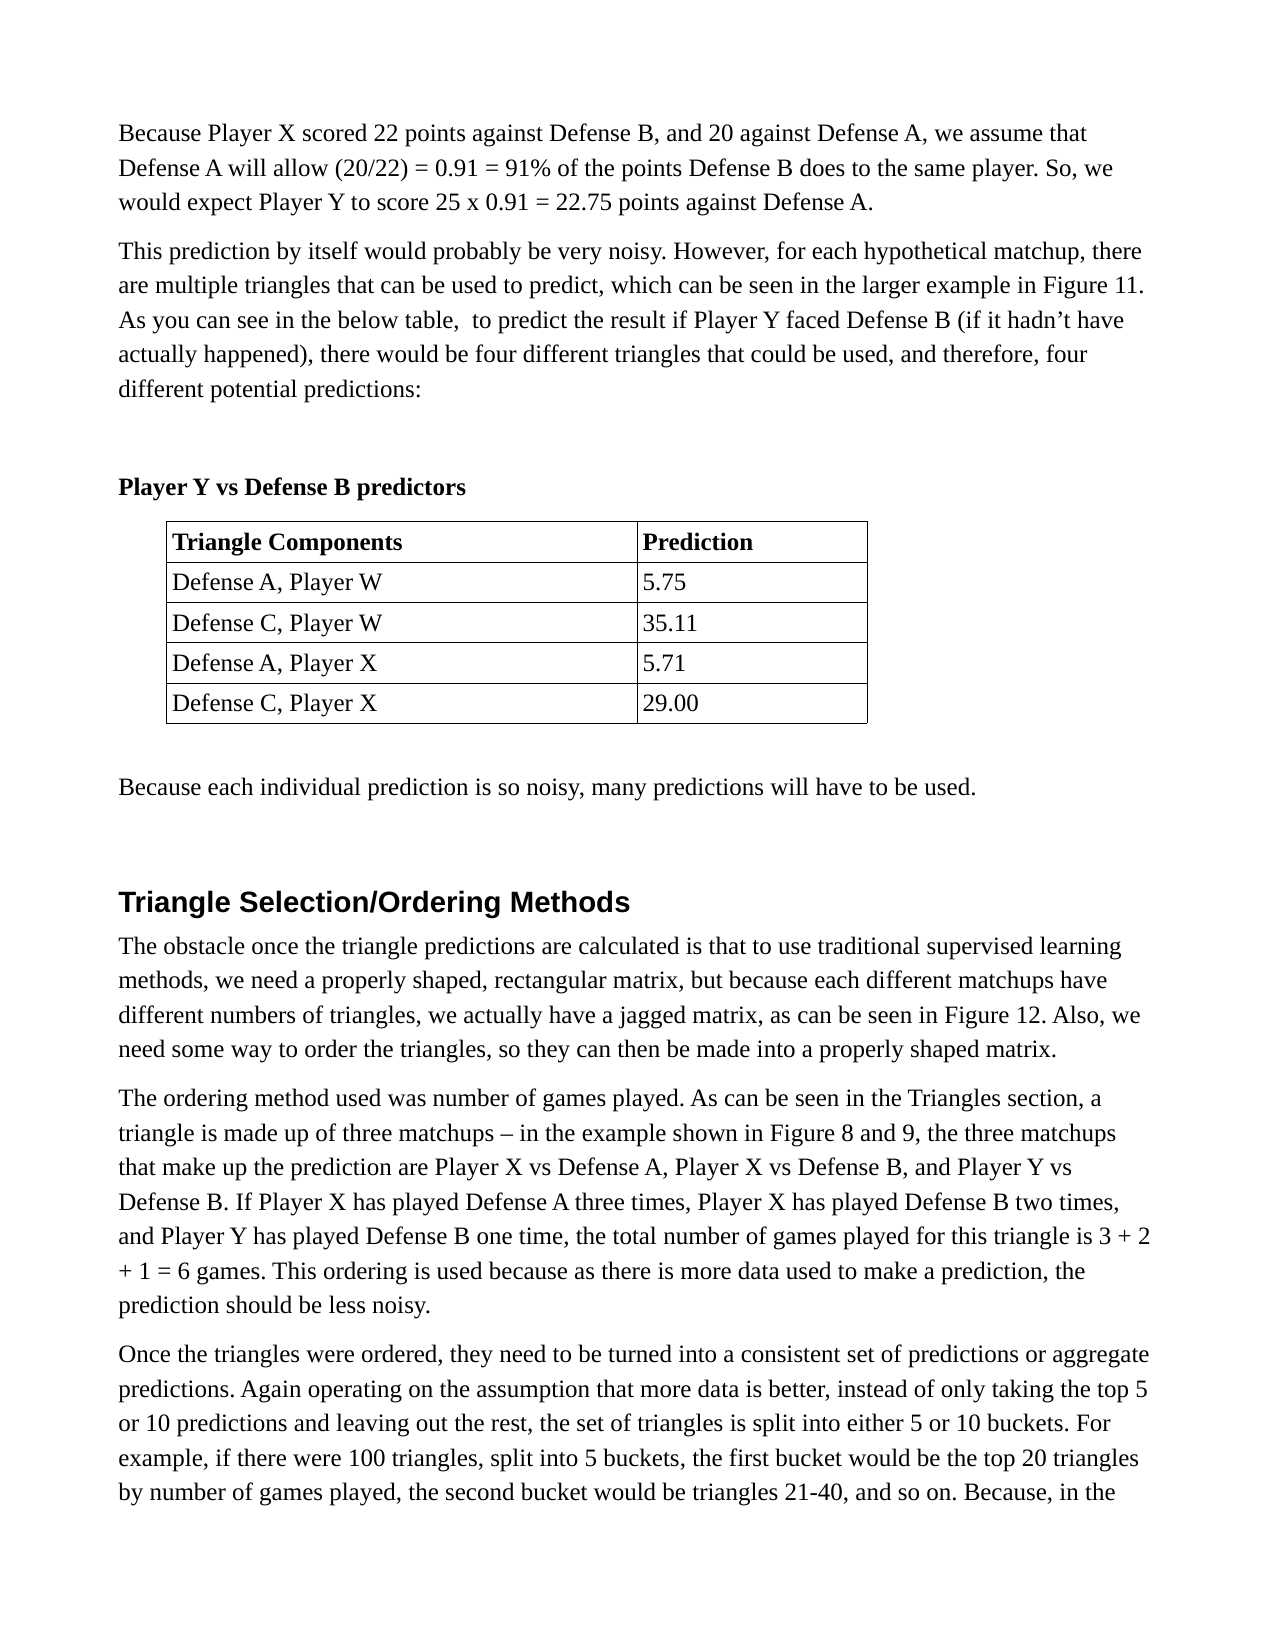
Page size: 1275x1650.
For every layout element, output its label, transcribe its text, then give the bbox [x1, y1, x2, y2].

table_cell Defense A, Player X [167, 643, 637, 682]
table_cell 35.11 [638, 603, 867, 642]
table_cell 5.75 [638, 563, 867, 602]
table_header Triangle Components [167, 522, 637, 562]
table_cell 29.00 [638, 684, 867, 723]
subtitle Triangle Selection/Ordering Methods [118, 885, 1157, 918]
table_header Prediction [638, 522, 867, 562]
table_cell Defense A, Player W [167, 563, 637, 602]
table_cell Defense C, Player X [167, 684, 637, 723]
text Player Y vs Defense B predictors [118, 472, 1157, 501]
text Once the triangles were ordered, they need to be turned into a consistent set of predictions or aggregate predictions. Again operating on the assumption that more data is better, instead of only taking the top 5 or 10 predictions and leaving out the rest, the set of triangles is split into either 5 or 10 buckets. For example, if there were 100 triangles, split into 5 buckets, the first bucket would be the top 20 triangles by number of games played, the second bucket would be triangles 21-40, and so on. Because, in the [118, 1339, 1157, 1506]
text Because each individual prediction is so noisy, many predictions will have to be used. [118, 772, 1157, 801]
table_cell Defense C, Player W [167, 603, 637, 642]
text This prediction by itself would probably be very noisy. However, for each hypothetical matchup, there are multiple triangles that can be used to predict, which can be seen in the larger example in Figure 11. As you can see in the below table, to predict the result if Player Y faced Defense B (if it hadn’t have actually happened), there would be four different triangles that could be used, and therefore, four different potential predictions: [118, 236, 1157, 403]
text The ordering method used was number of games played. As can be seen in the Triangles section, a triangle is made up of three matchups – in the example shown in Figure 8 and 9, the three matchups that make up the prediction are Player X vs Defense A, Player X vs Defense B, and Player Y vs Defense B. If Player X has played Defense A three times, Player X has played Defense B two times, and Player Y has played Defense B one time, the total number of games played for this triangle is 3 + 2 + 1 = 6 games. This ordering is used because as there is more data used to make a prediction, the prediction should be less noisy. [118, 1083, 1157, 1319]
text The obstacle once the triangle predictions are calculated is that to use traditional supervised learning methods, we need a properly shaped, rectangular matrix, but because each different matchups have different numbers of triangles, we actually have a jagged matrix, as can be seen in Figure 12. Also, we need some way to order the triangles, so they can then be made into a properly shaped matrix. [118, 931, 1157, 1063]
text Because Player X scored 22 points against Defense B, and 20 against Defense A, we assume that Defense A will allow (20/22) = 0.91 = 91% of the points Defense B does to the same player. So, we would expect Player Y to score 25 x 0.91 = 22.75 points against Defense A. [118, 118, 1157, 216]
table_cell 5.71 [638, 643, 867, 682]
